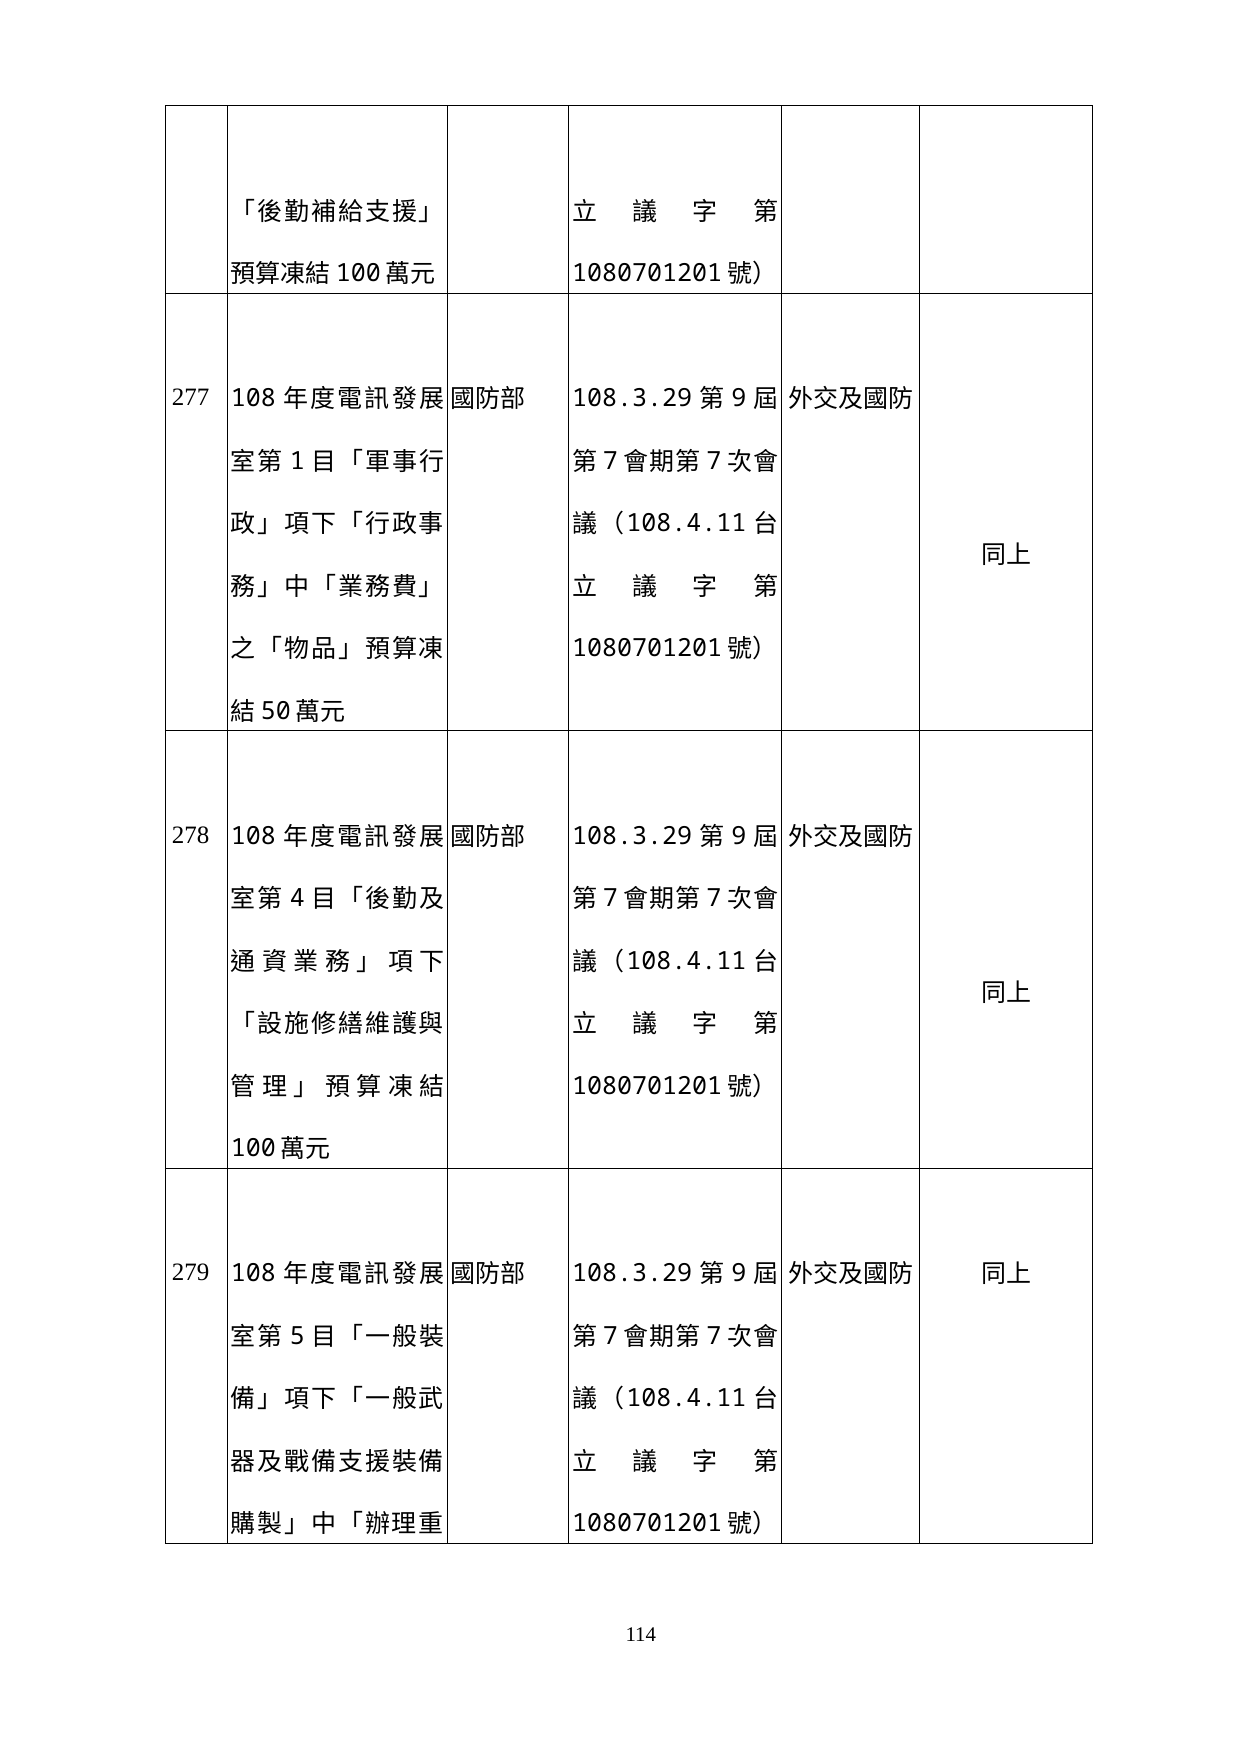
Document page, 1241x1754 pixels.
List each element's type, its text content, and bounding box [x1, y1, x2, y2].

table_cell 108年度電訊發展室第1目「軍事行政」項下「行政事務」中「業務費」之「物品」預算凍結50萬元 [228, 294, 447, 730]
table_cell 立議字第1080701201號） [569, 106, 781, 293]
table_cell [782, 106, 919, 293]
table_cell 同上 [920, 731, 1092, 1168]
table_cell [166, 294, 227, 730]
table_cell 「後勤補給支援」預算凍結100萬元 [228, 106, 447, 293]
table_cell 外交及國防 [782, 1169, 919, 1543]
table_cell 國防部 [448, 294, 568, 730]
table_cell 108.3.29第9屆第7會期第7次會議（108.4.11台立議字第1080701201號） [569, 294, 781, 730]
table_cell 同上 [920, 294, 1092, 730]
table_cell 108年度電訊發展室第5目「一般裝備」項下「一般武器及戰備支援裝備購製」中「辦理重 [228, 1169, 447, 1543]
table_cell 108.3.29第9屆第7會期第7次會議（108.4.11台立議字第1080701201號） [569, 1169, 781, 1543]
table_cell [448, 106, 568, 293]
table_cell 同上 [920, 1169, 1092, 1543]
table_cell [166, 731, 227, 1168]
table_cell 外交及國防 [782, 731, 919, 1168]
table_cell [166, 106, 227, 293]
table_cell [166, 1169, 227, 1543]
table_cell 國防部 [448, 1169, 568, 1543]
table_cell 外交及國防 [782, 294, 919, 730]
table_cell 國防部 [448, 731, 568, 1168]
table_cell [920, 106, 1092, 293]
table_cell 108年度電訊發展室第4目「後勤及通資業務」項下「設施修繕維護與管理」預算凍結100萬元 [228, 731, 447, 1168]
table_cell 108.3.29第9屆第7會期第7次會議（108.4.11台立議字第1080701201號） [569, 731, 781, 1168]
